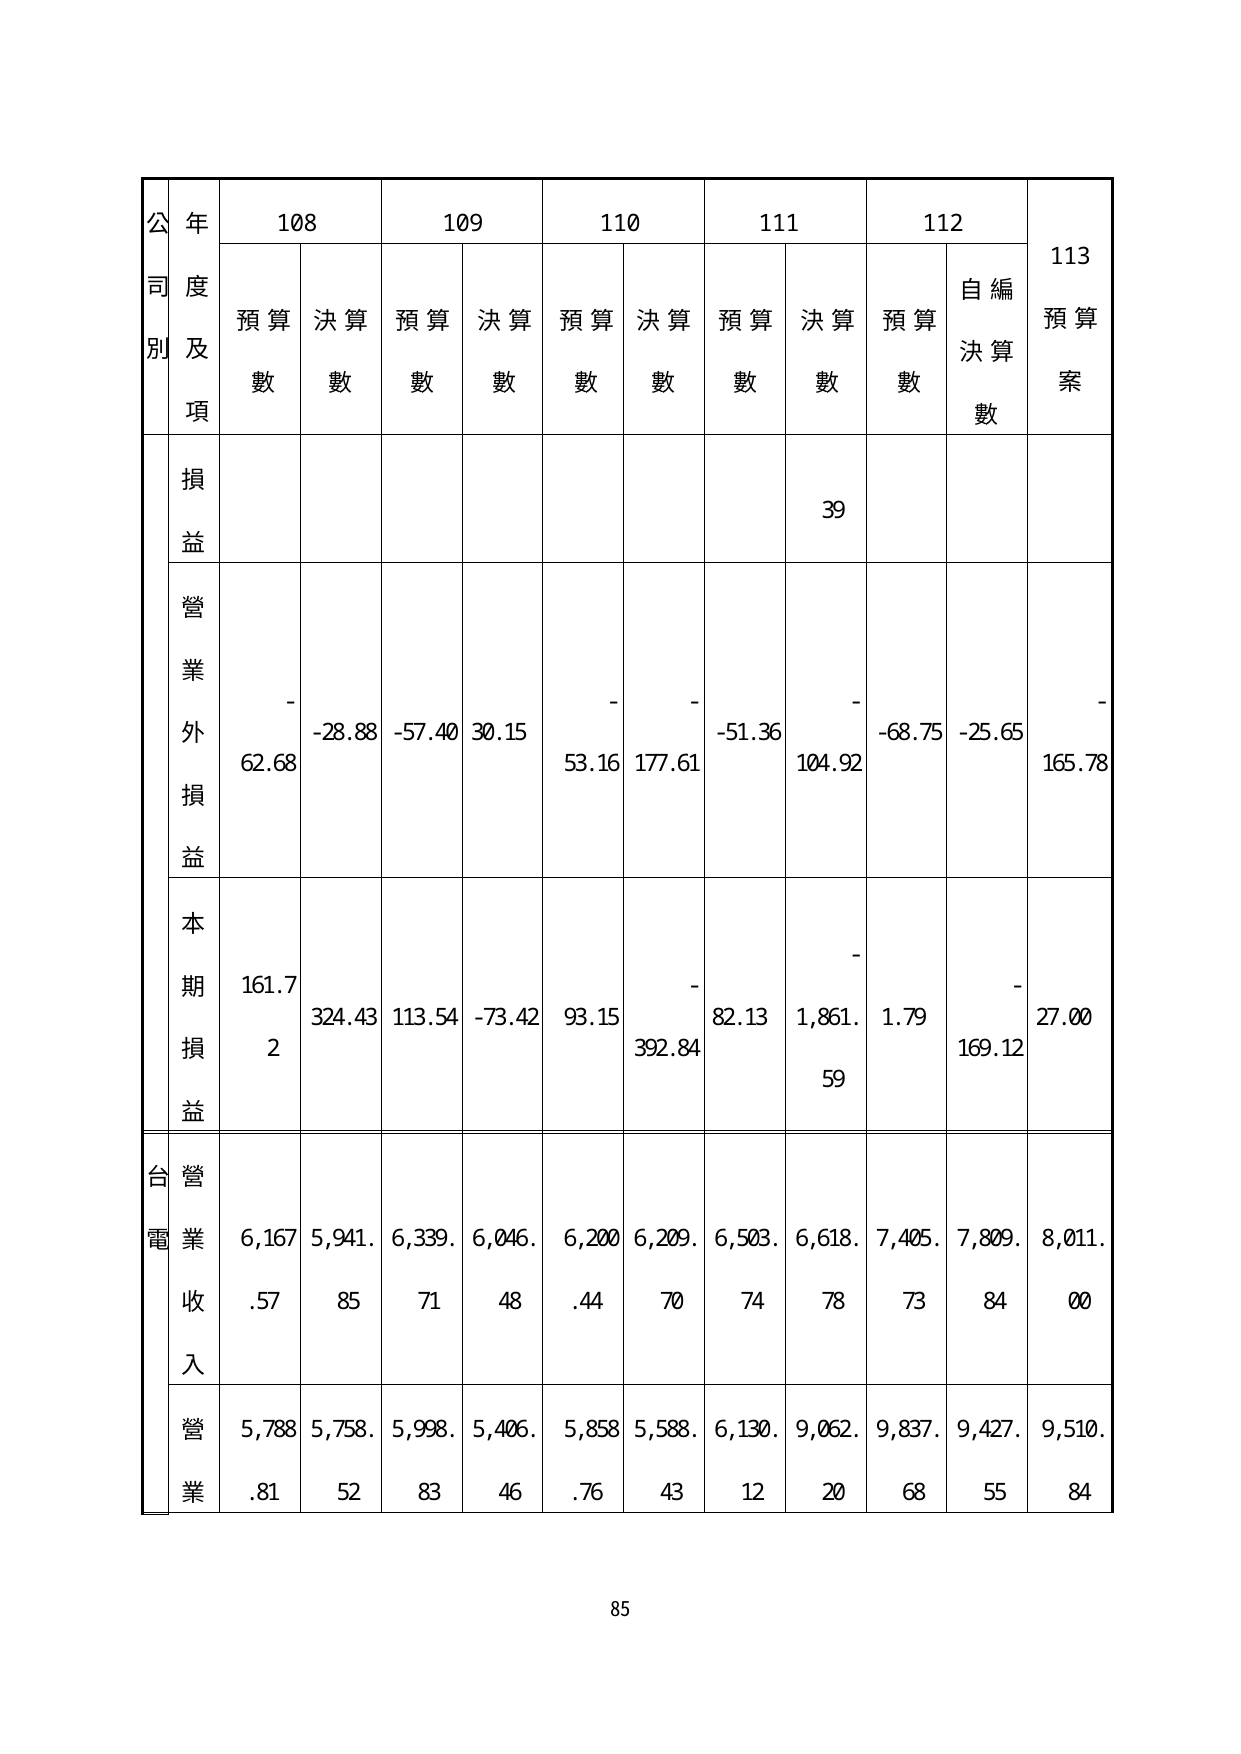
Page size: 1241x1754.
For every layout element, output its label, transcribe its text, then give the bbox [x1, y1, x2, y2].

table_cell [463, 435, 542, 562]
table_cell 161.72 [220, 878, 300, 1130]
table_cell [947, 435, 1027, 562]
table_cell -53.16 [543, 563, 623, 877]
table_cell 5,758.52 [301, 1385, 381, 1512]
table_cell 27.00 [1028, 878, 1111, 1130]
table_cell 113.54 [382, 878, 462, 1130]
table_cell -68.75 [867, 563, 946, 877]
table_cell [867, 435, 946, 562]
table_header 年度及項目 [169, 180, 219, 433]
table_cell -25.65 [947, 563, 1027, 877]
table_cell 30.15 [463, 563, 542, 877]
table_cell 8,011.00 [1028, 1134, 1111, 1383]
table_cell 自編決算數 [947, 244, 1027, 433]
table_header 111 [705, 180, 866, 243]
table_cell 6,339.71 [382, 1134, 462, 1383]
table_cell -62.68 [220, 563, 300, 877]
table_cell 決算數 [301, 244, 381, 433]
table_cell 9,427.55 [947, 1385, 1027, 1512]
table_cell [624, 435, 704, 562]
table_cell -104.92 [786, 563, 866, 877]
table_cell -392.84 [624, 878, 704, 1130]
table_cell 6,046.48 [463, 1134, 542, 1383]
table_cell 營業收入 [169, 1134, 219, 1383]
table_cell [144, 435, 168, 1130]
table_cell 5,588.43 [624, 1385, 704, 1512]
table_cell -28.88 [301, 563, 381, 877]
table_cell -51.36 [705, 563, 785, 877]
table_cell 6,200.44 [543, 1134, 623, 1383]
table_cell -177.61 [624, 563, 704, 877]
table_cell -73.42 [463, 878, 542, 1130]
table_cell 39 [786, 435, 866, 562]
table_cell 6,130.12 [705, 1385, 785, 1512]
table_header 109 [382, 180, 542, 243]
table_cell [220, 435, 300, 562]
table_cell 決算數 [463, 244, 542, 433]
table_cell 5,858.76 [543, 1385, 623, 1512]
table_cell -165.78 [1028, 563, 1111, 877]
table_cell 93.15 [543, 878, 623, 1130]
table_cell 台電 [144, 1134, 168, 1512]
table_cell 5,406.46 [463, 1385, 542, 1512]
table_cell 9,837.68 [867, 1385, 946, 1512]
table_cell 決算數 [624, 244, 704, 433]
table_cell 9,510.84 [1028, 1385, 1111, 1512]
table_cell 6,167.57 [220, 1134, 300, 1383]
table_cell 預算數 [382, 244, 462, 433]
table_cell 7,405.73 [867, 1134, 946, 1383]
table_cell 7,809.84 [947, 1134, 1027, 1383]
table_cell -169.12 [947, 878, 1027, 1130]
table_cell 5,998.83 [382, 1385, 462, 1512]
table_cell 預算數 [705, 244, 785, 433]
table_cell 預算數 [867, 244, 946, 433]
table_cell [705, 435, 785, 562]
table_header 公司別 [144, 180, 168, 433]
table_cell 預算數 [220, 244, 300, 433]
table_cell [301, 435, 381, 562]
table_cell -57.40 [382, 563, 462, 877]
table_cell 5,788.81 [220, 1385, 300, 1512]
table_cell 6,503.74 [705, 1134, 785, 1383]
table_header 110 [543, 180, 704, 243]
table_cell 營業外損益 [169, 563, 219, 877]
table_cell 預算數 [543, 244, 623, 433]
table_cell 9,062.20 [786, 1385, 866, 1512]
table_header 113 預算案 [1028, 180, 1111, 433]
table_cell 1.79 [867, 878, 946, 1130]
table_cell 決算數 [786, 244, 866, 433]
table_cell [543, 435, 623, 562]
table_cell 本期損益 [169, 878, 219, 1130]
table_cell 6,618.78 [786, 1134, 866, 1383]
table_cell [1028, 435, 1111, 562]
table_cell 6,209.70 [624, 1134, 704, 1383]
table_cell [382, 435, 462, 562]
table_header 108 [220, 180, 381, 243]
table_cell 82.13 [705, 878, 785, 1130]
table_cell -1,861.59 [786, 878, 866, 1130]
table_cell 5,941.85 [301, 1134, 381, 1383]
table_cell 營業成本 [169, 1385, 219, 1512]
table_cell 324.43 [301, 878, 381, 1130]
table_header 112 [867, 180, 1027, 243]
table_cell 營業損益 [169, 435, 219, 562]
